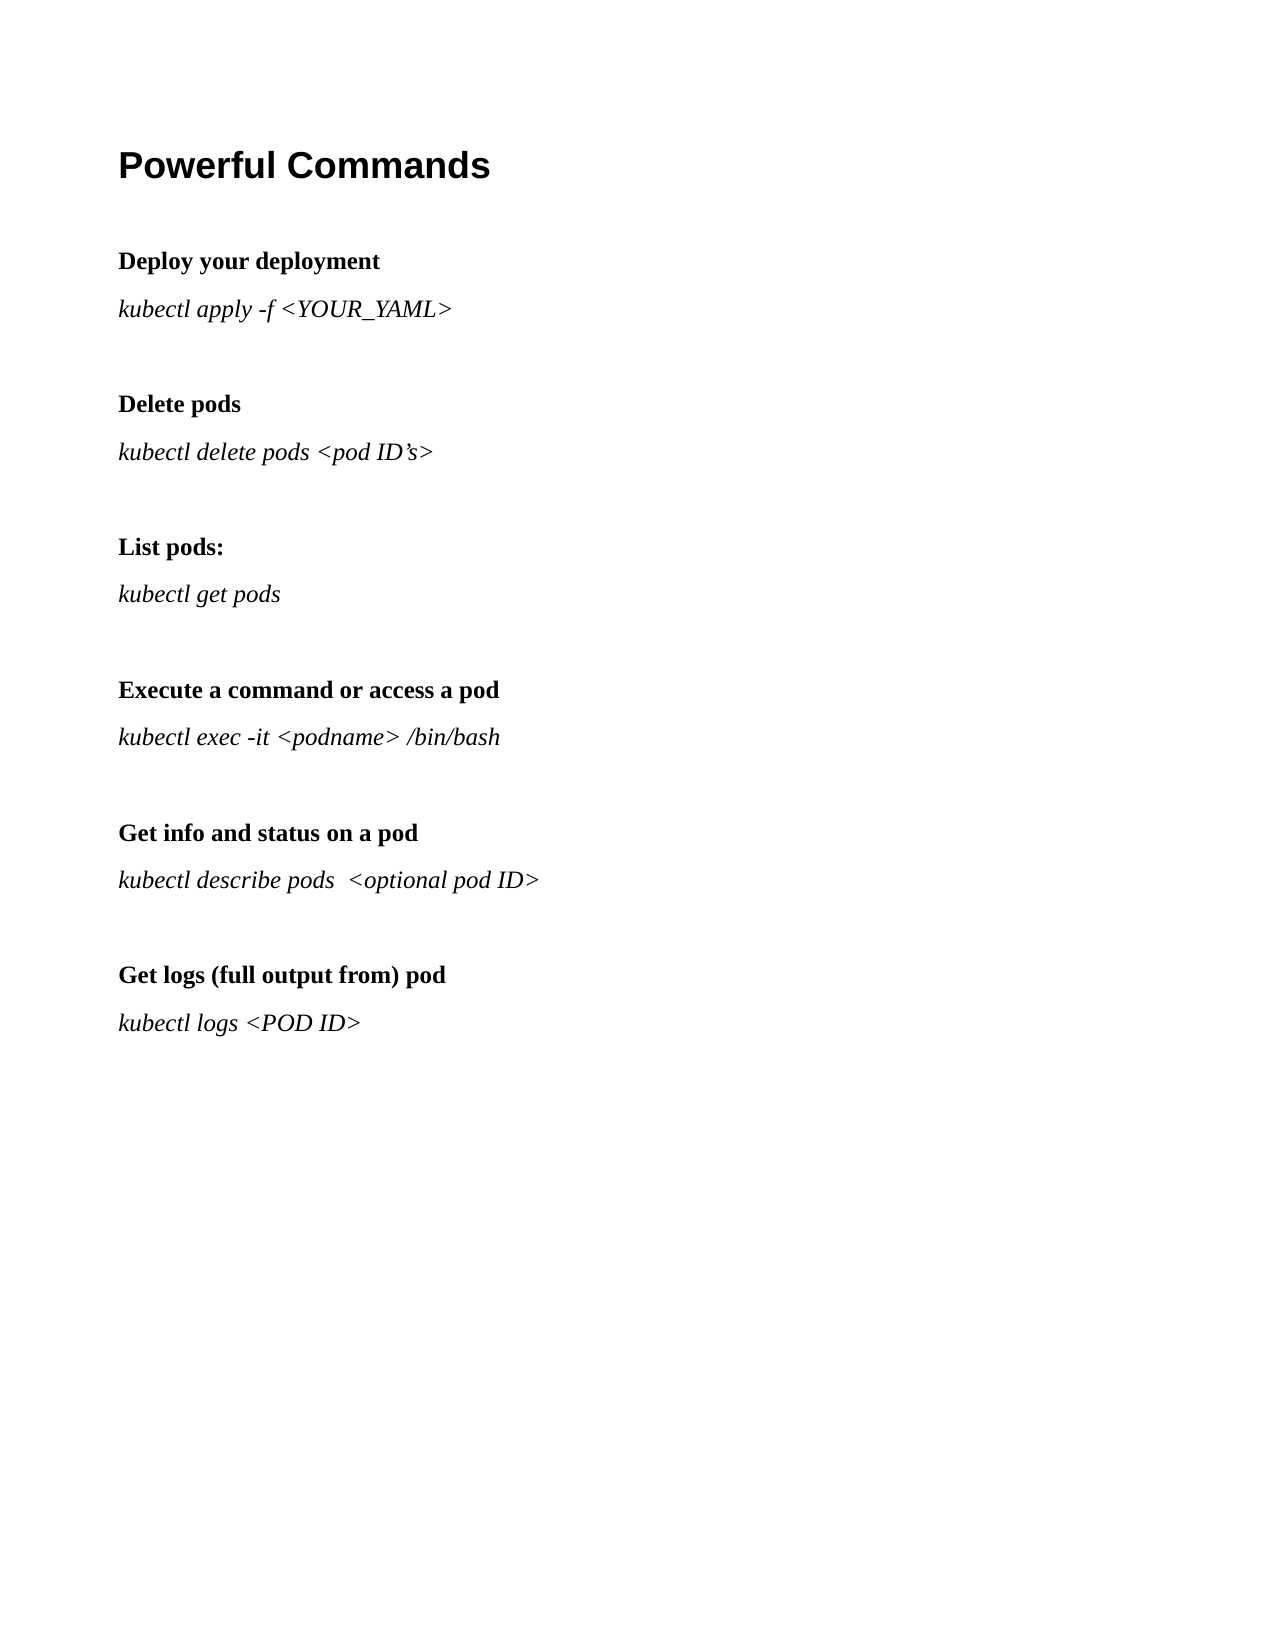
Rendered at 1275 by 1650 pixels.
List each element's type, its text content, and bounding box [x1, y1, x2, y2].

subtitle kubectl apply -f <YOUR_YAML> [118, 294, 1157, 323]
subtitle Deploy your deployment [118, 246, 1157, 275]
subtitle kubectl logs <POD ID> [118, 1008, 1157, 1037]
subtitle kubectl exec -it <podname> /bin/bash [118, 722, 1157, 751]
subtitle Powerful Commands [118, 143, 1157, 186]
subtitle Get logs (full output from) pod [118, 960, 1157, 989]
subtitle List pods: [118, 532, 1157, 561]
subtitle kubectl delete pods <pod ID’s> [118, 437, 1157, 466]
subtitle Delete pods [118, 389, 1157, 418]
subtitle kubectl describe pods <optional pod ID> [118, 865, 1157, 894]
subtitle Execute a command or access a pod [118, 675, 1157, 703]
subtitle Get info and status on a pod [118, 818, 1157, 846]
subtitle kubectl get pods [118, 579, 1157, 608]
